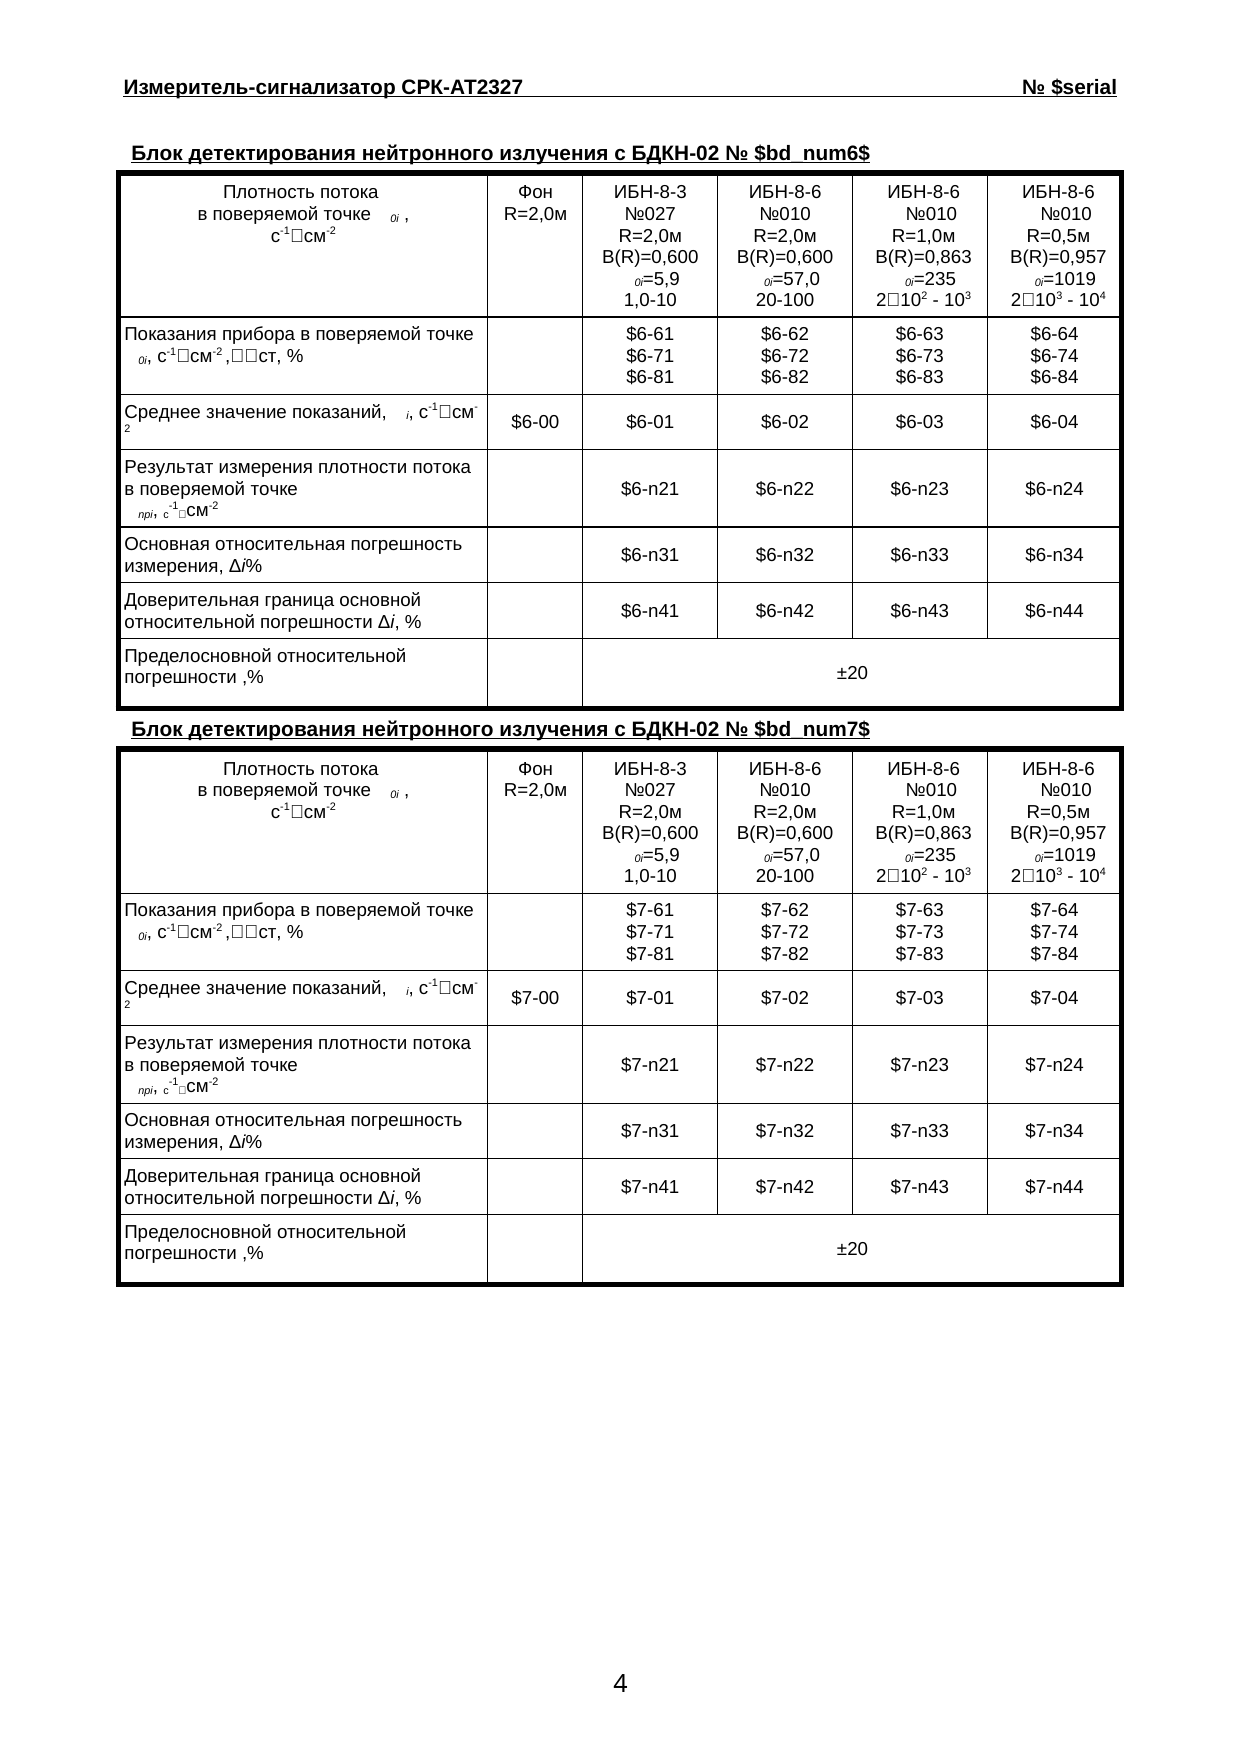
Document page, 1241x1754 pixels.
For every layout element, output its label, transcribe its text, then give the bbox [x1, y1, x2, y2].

table_cell Результат измерения плотности потока в поверяемой точке npi, с-1см-2 [121, 450, 487, 526]
table_cell $6-n32 [718, 528, 852, 582]
table_cell $6-n23 [853, 450, 987, 526]
table_cell $7-n42 [718, 1159, 852, 1214]
table_cell Плотность потока в поверяемой точке 0i , с-1см-2 [121, 176, 487, 316]
table_cell $7-00 [488, 971, 582, 1025]
table_cell $7-61 $7-71 $7-81 [583, 894, 717, 970]
table_cell $6-61 $6-71 $6-81 [583, 318, 717, 394]
table_cell $6-01 [583, 395, 717, 449]
table_cell $6-64 $6-74 $6-84 [988, 318, 1119, 394]
table_cell Плотность потока в поверяемой точке 0i , с-1см-2 [121, 752, 487, 892]
table_header Блок детектирования нейтронного излучения с БДКН-02 № $bd_num7$ [118, 711, 1122, 746]
table_cell [488, 528, 582, 582]
table_cell Доверительная граница основной относительной погрешности Δi, % [121, 583, 487, 638]
table_cell Среднее значение показаний, i, с-1см-2 [121, 395, 487, 449]
table_cell Пределосновной относительной погрешности ,% [121, 1215, 487, 1282]
table_cell Фон R=2,0м [488, 752, 582, 892]
table_cell $6-02 [718, 395, 852, 449]
table_cell $7-03 [853, 971, 987, 1025]
table_cell [488, 1215, 582, 1282]
table_cell $6-n31 [583, 528, 717, 582]
table_cell $7-n33 [853, 1104, 987, 1158]
table_cell Пределосновной относительной погрешности ,% [121, 639, 487, 706]
table_cell Основная относительная погрешность измерения, Δi% [121, 528, 487, 582]
table_cell $7-04 [988, 971, 1119, 1025]
table_cell Доверительная граница основной относительной погрешности Δi, % [121, 1159, 487, 1214]
table_cell $6-n34 [988, 528, 1119, 582]
table_cell [488, 318, 582, 394]
table_cell $7-62 $7-72 $7-82 [718, 894, 852, 970]
table_cell $6-n22 [718, 450, 852, 526]
table_cell $7-n32 [718, 1104, 852, 1158]
table_cell Фон R=2,0м [488, 176, 582, 316]
table_cell $6-63 $6-73 $6-83 [853, 318, 987, 394]
table_cell ИБН-8-6 №010 R=1,0м B(R)=0,863 0i=235 2102 - 103 [853, 752, 987, 892]
table_cell [488, 1026, 582, 1102]
table_cell [488, 583, 582, 638]
table_cell $6-n42 [718, 583, 852, 638]
table_cell $7-63 $7-73 $7-83 [853, 894, 987, 970]
table_cell $6-n44 [988, 583, 1119, 638]
table_cell ИБН-8-3 №027 R=2,0м B(R)=0,600 0i=5,9 1,0-10 [583, 752, 717, 892]
table_cell $7-n34 [988, 1104, 1119, 1158]
table_cell [488, 1159, 582, 1214]
table_cell $6-n21 [583, 450, 717, 526]
table_cell [488, 1104, 582, 1158]
table_cell $7-n43 [853, 1159, 987, 1214]
table_cell ±20 [583, 1215, 1119, 1282]
table_cell $7-n44 [988, 1159, 1119, 1214]
table_cell $7-64 $7-74 $7-84 [988, 894, 1119, 970]
table_cell $6-03 [853, 395, 987, 449]
table_cell ИБН-8-6 №010 R=0,5м B(R)=0,957 0i=1019 2103 - 104 [988, 176, 1119, 316]
table_cell $6-n24 [988, 450, 1119, 526]
table_cell $7-01 [583, 971, 717, 1025]
table_cell ИБН-8-6 №010 R=2,0м B(R)=0,600 0i=57,0 20-100 [718, 752, 852, 892]
table_cell ±20 [583, 639, 1119, 706]
table_header Блок детектирования нейтронного излучения с БДКН-02 № $bd_num6$ [118, 135, 1122, 170]
table_cell $6-n43 [853, 583, 987, 638]
table_cell Основная относительная погрешность измерения, Δi% [121, 1104, 487, 1158]
table_cell [488, 639, 582, 706]
table_cell [488, 894, 582, 970]
table_cell $7-02 [718, 971, 852, 1025]
table_cell $7-n24 [988, 1026, 1119, 1102]
table_cell $6-n41 [583, 583, 717, 638]
table_cell $6-62 $6-72 $6-82 [718, 318, 852, 394]
table_cell $7-n21 [583, 1026, 717, 1102]
table_cell $6-04 [988, 395, 1119, 449]
table_cell $7-n22 [718, 1026, 852, 1102]
table_cell ИБН-8-3 №027 R=2,0м B(R)=0,600 0i=5,9 1,0-10 [583, 176, 717, 316]
table_cell ИБН-8-6 №010 R=2,0м B(R)=0,600 0i=57,0 20-100 [718, 176, 852, 316]
table_cell [488, 450, 582, 526]
table_cell $6-00 [488, 395, 582, 449]
table_cell ИБН-8-6 №010 R=0,5м B(R)=0,957 0i=1019 2103 - 104 [988, 752, 1119, 892]
table_cell $7-n41 [583, 1159, 717, 1214]
table_cell Показания прибора в поверяемой точке 0i, с-1см-2 ,ст, % [121, 894, 487, 970]
table_cell $6-n33 [853, 528, 987, 582]
table_cell $7-n31 [583, 1104, 717, 1158]
table_cell ИБН-8-6 №010 R=1,0м B(R)=0,863 0i=235 2102 - 103 [853, 176, 987, 316]
table_cell Среднее значение показаний, i, с-1см-2 [121, 971, 487, 1025]
table_cell Результат измерения плотности потока в поверяемой точке npi, с-1см-2 [121, 1026, 487, 1102]
table_cell Показания прибора в поверяемой точке 0i, с-1см-2 ,ст, % [121, 318, 487, 394]
table_cell $7-n23 [853, 1026, 987, 1102]
